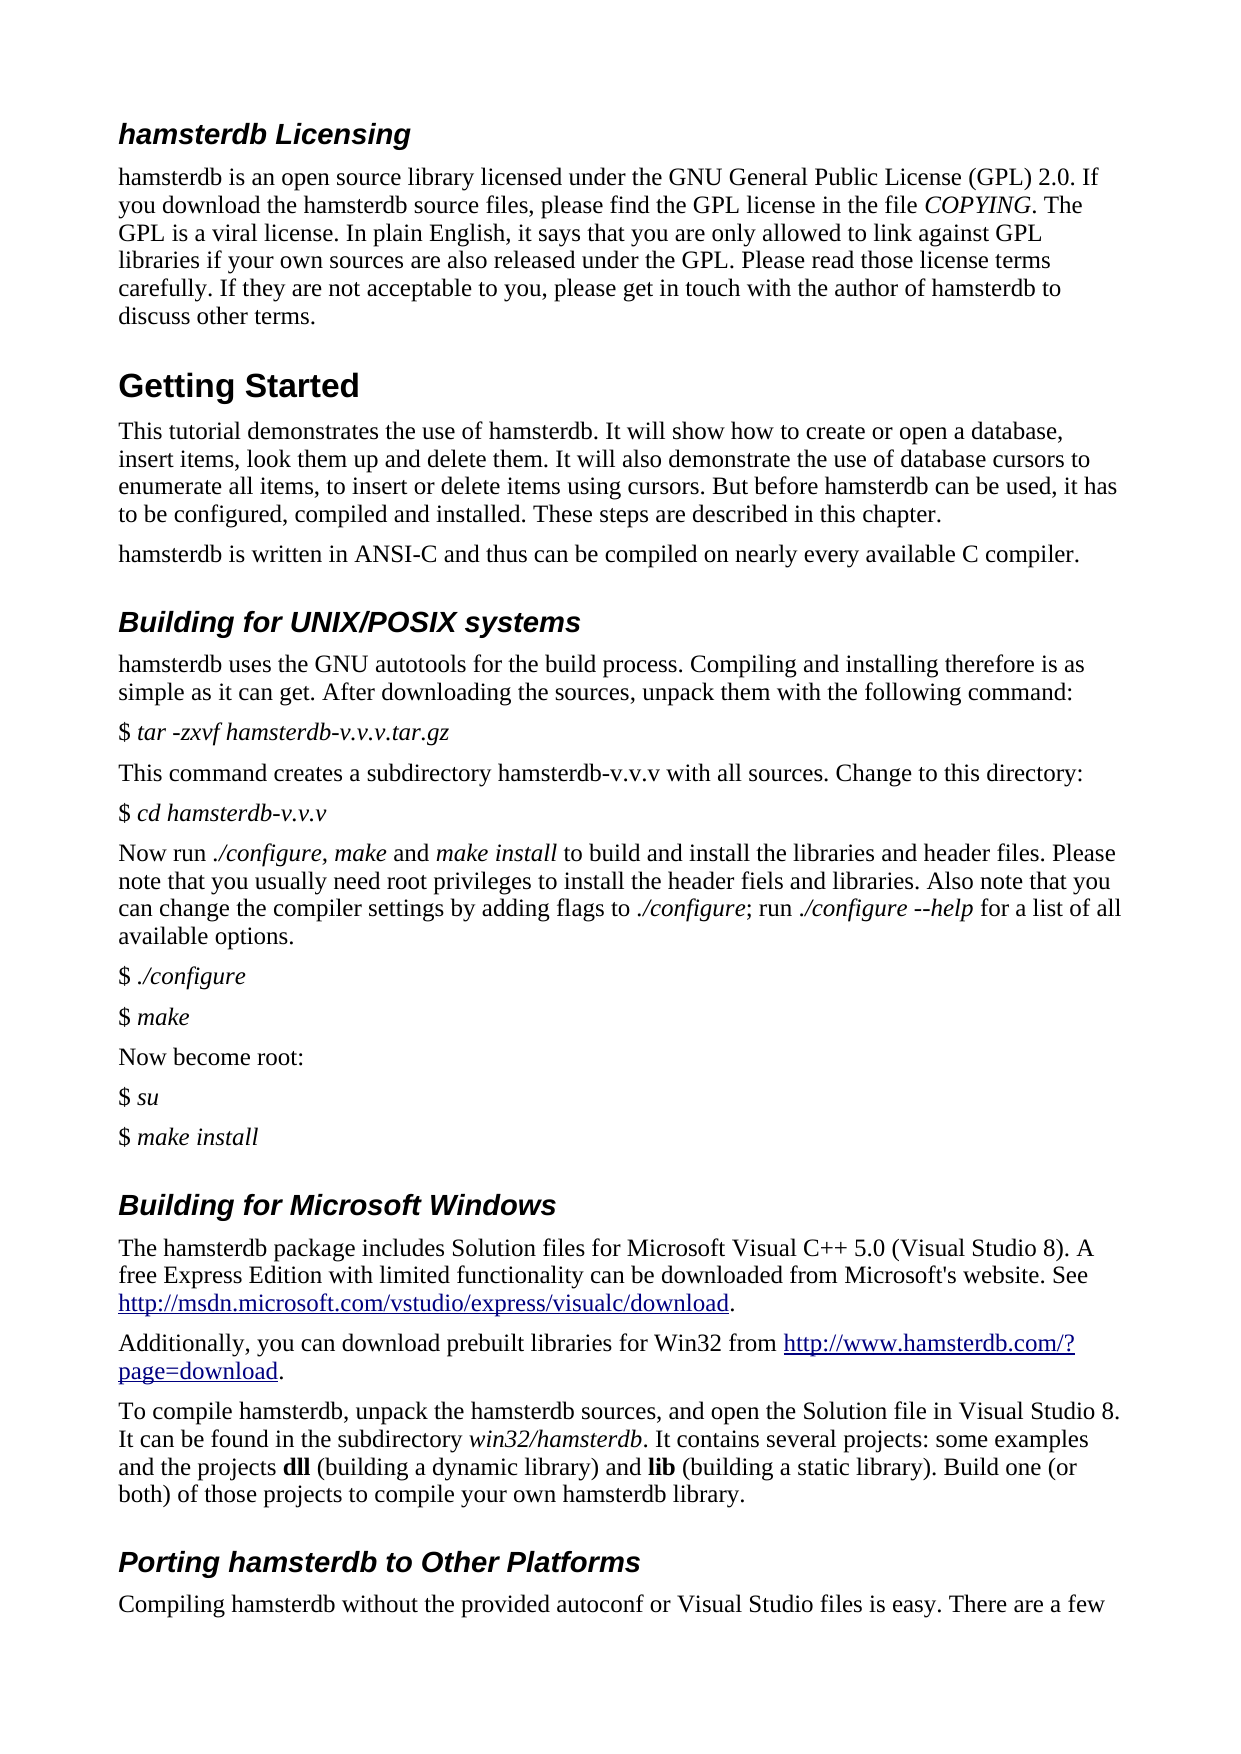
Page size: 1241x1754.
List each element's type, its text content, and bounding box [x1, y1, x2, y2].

subtitle hamsterdb Licensing [118, 118, 1122, 151]
text Compiling hamsterdb without the provided autoconf or Visual Studio files is easy. There are a few [118, 1591, 1122, 1618]
subtitle Building for UNIX/POSIX systems [118, 606, 1122, 638]
text hamsterdb uses the GNU autotools for the build process. Compiling and installing therefore is as simple as it can get. After downloading the sources, unpack them with the following command: [118, 651, 1122, 706]
subtitle Porting hamsterdb to Other Platforms [118, 1546, 1122, 1578]
text Now run ./configure, make and make install to build and install the libraries and header files. Please note that you usually need root privileges to install the header fiels and libraries. Also note that you can change the compiler settings by adding flags to ./configure; run ./configure --help for a list of all available options. [118, 839, 1122, 950]
text $ su [118, 1083, 1122, 1111]
text This tutorial demonstrates the use of hamsterdb. It will show how to create or open a database, insert items, look them up and delete them. It will also demonstrate the use of database cursors to enumerate all items, to insert or delete items using cursors. But before hamsterdb can be used, it has to be configured, compiled and installed. These steps are described in this chapter. [118, 417, 1122, 528]
subtitle Building for Microsoft Windows [118, 1188, 1122, 1221]
text $ make [118, 1003, 1122, 1030]
text The hamsterdb package includes Solution files for Microsoft Visual C++ 5.0 (Visual Studio 8). A free Express Edition with limited functionality can be downloaded from Microsoft's website. See http://msdn.microsoft.com/vstudio/express/visualc/download. [118, 1234, 1122, 1317]
text Additionally, you can download prebuilt libraries for Win32 from http://www.hamsterdb.com/?page=download. [118, 1329, 1122, 1385]
text $ ./configure [118, 962, 1122, 990]
text To compile hamsterdb, unpack the hamsterdb sources, and open the Solution file in Visual Studio 8. It can be found in the subdirectory win32/hamsterdb. It contains several projects: some examples and the projects dll (building a dynamic library) and lib (building a static library). Build one (or both) of those projects to compile your own hamsterdb library. [118, 1397, 1122, 1508]
text $ make install [118, 1123, 1122, 1151]
text $ cd hamsterdb-v.v.v [118, 799, 1122, 827]
text $ tar -zxvf hamsterdb-v.v.v.tar.gz [118, 718, 1122, 746]
text This command creates a subdirectory hamsterdb-v.v.v with all sources. Change to this directory: [118, 759, 1122, 786]
text Now become root: [118, 1043, 1122, 1071]
text hamsterdb is an open source library licensed under the GNU General Public License (GPL) 2.0. If you download the hamsterdb source files, please find the GPL license in the file COPYING. The GPL is a viral license. In plain English, it says that you are only allowed to link against GPL libraries if your own sources are also released under the GPL. Please read those license terms carefully. If they are not acceptable to you, please get in touch with the author of hamsterdb to discuss other terms. [118, 163, 1122, 329]
text hamsterdb is written in ANSI-C and thus can be compiled on nearly every available C compiler. [118, 540, 1122, 568]
subtitle Getting Started [118, 367, 1122, 404]
